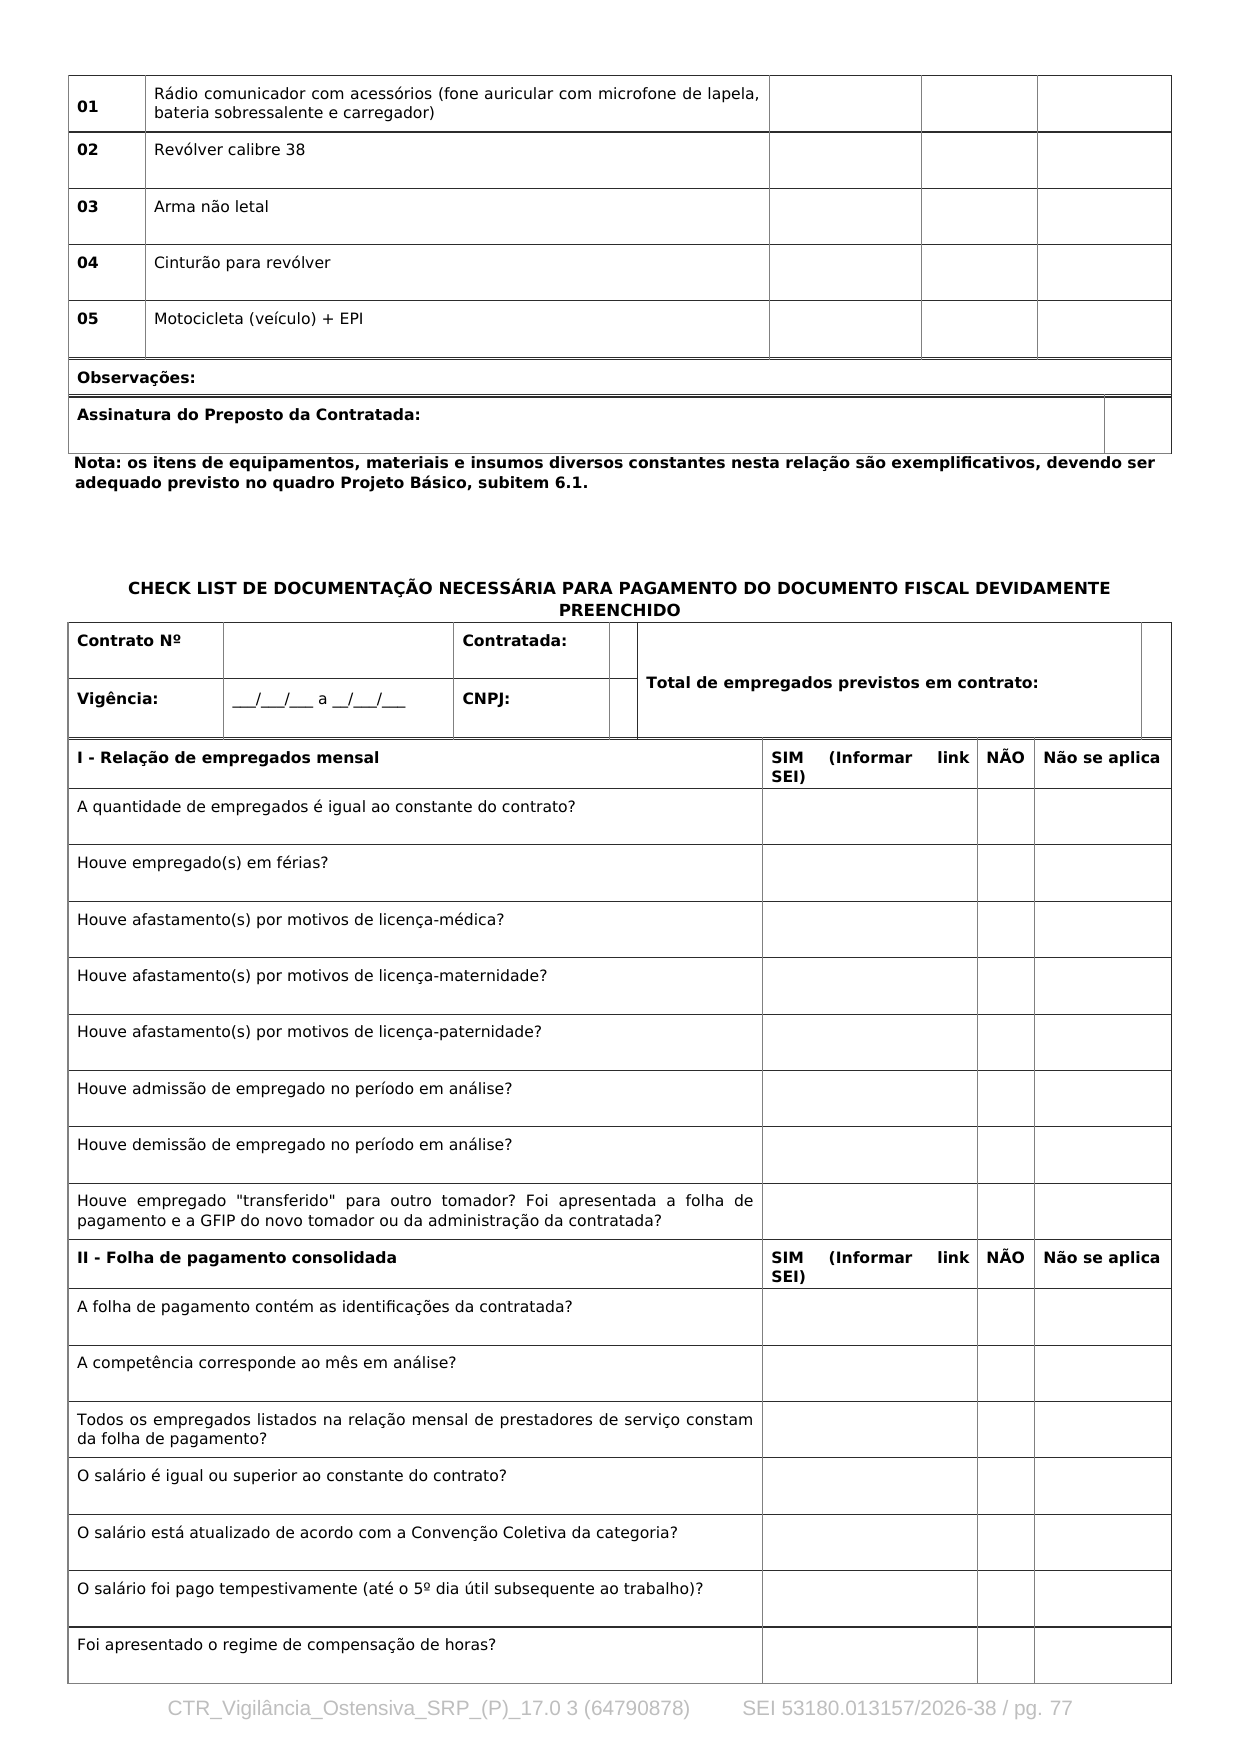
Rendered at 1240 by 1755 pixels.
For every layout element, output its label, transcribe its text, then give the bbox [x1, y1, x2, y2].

table_cell [1038, 245, 1171, 300]
table_cell 01 [69, 76, 145, 131]
table_cell Foi apresentado o regime de compensação de horas? [69, 1628, 762, 1683]
table_cell [763, 958, 977, 1013]
table_cell [978, 1127, 1034, 1182]
table_cell O salário está atualizado de acordo com a Convenção Coletiva da categoria? [69, 1515, 762, 1570]
table_cell Houve afastamento(s) por motivos de licença-maternidade? [69, 958, 762, 1013]
table_cell Arma não letal [146, 189, 769, 244]
table_cell Houve afastamento(s) por motivos de licença-paternidade? [69, 1015, 762, 1070]
table_cell [922, 76, 1037, 131]
table_cell NÃO [978, 1240, 1034, 1288]
table_cell [978, 902, 1034, 957]
table_header [610, 623, 637, 678]
table_cell [1035, 1015, 1171, 1070]
table_cell [978, 1071, 1034, 1126]
table_header Total de empregados previstos em contrato: [638, 623, 1141, 737]
table_cell Não se aplica [1035, 1240, 1171, 1288]
table_cell [763, 1571, 977, 1626]
table_cell [978, 1289, 1034, 1344]
subtitle CHECK LIST DE DOCUMENTAÇÃO NECESSÁRIA PARA PAGAMENTO DO DOCUMENTO FISCAL DEVIDAMENTE PREENCHIDO [69, 579, 1170, 620]
table_cell [1038, 76, 1171, 131]
table_cell [978, 1458, 1034, 1514]
table_cell [1035, 789, 1171, 844]
table_cell Houve admissão de empregado no período em análise? [69, 1071, 762, 1126]
table_cell [763, 1289, 977, 1344]
table_cell [1035, 1458, 1171, 1514]
table_cell [922, 301, 1037, 357]
table_cell [978, 1402, 1034, 1457]
table_cell [978, 1515, 1034, 1570]
table_cell [1035, 1289, 1171, 1344]
table_cell [1038, 133, 1171, 188]
table_cell O salário foi pago tempestivamente (até o 5º dia útil subsequente ao trabalho)? [69, 1571, 762, 1626]
table_cell 04 [69, 245, 145, 300]
table_cell [763, 902, 977, 957]
table_cell [763, 1127, 977, 1182]
table_cell Observações: [69, 360, 1171, 394]
table_cell 03 [69, 189, 145, 244]
table_cell [763, 1015, 977, 1070]
table_cell A quantidade de empregados é igual ao constante do contrato? [69, 789, 762, 844]
table_cell Motocicleta (veículo) + EPI [146, 301, 769, 357]
table_cell [1035, 845, 1171, 901]
table_cell Cinturão para revólver [146, 245, 769, 300]
table_cell [763, 1515, 977, 1570]
table_cell Vigência: [69, 679, 223, 737]
table_header Contrato Nº [69, 623, 223, 678]
table_cell [1035, 1071, 1171, 1126]
table_cell [763, 1458, 977, 1514]
table_cell [1038, 189, 1171, 244]
table_cell [1035, 1127, 1171, 1182]
table_cell [763, 1346, 977, 1401]
table_header [1142, 623, 1171, 737]
table_cell [978, 1571, 1034, 1626]
table_cell Não se aplica [1035, 740, 1171, 788]
table_cell Todos os empregados listados na relação mensal de prestadores de serviço constam da folha de pagamento? [69, 1402, 762, 1457]
table_cell [1035, 1515, 1171, 1570]
table_cell [770, 76, 921, 131]
table_cell [1035, 1402, 1171, 1457]
table_cell [922, 245, 1037, 300]
table_cell [770, 189, 921, 244]
table_cell [922, 189, 1037, 244]
table_cell CNPJ: [454, 679, 609, 737]
table_cell [763, 1628, 977, 1683]
table_cell [978, 958, 1034, 1013]
table_cell SIM (Informar link SEI) [763, 1240, 977, 1288]
table_cell SIM (Informar link SEI) [763, 740, 977, 788]
table_cell [1035, 1628, 1171, 1683]
table_cell [1035, 1571, 1171, 1626]
table_cell [770, 301, 921, 357]
table_cell [978, 1628, 1034, 1683]
table_cell [978, 1015, 1034, 1070]
table_cell [763, 789, 977, 844]
table_cell 05 [69, 301, 145, 357]
table_cell ___/___/___ a __/___/___ [224, 679, 453, 737]
table_cell A folha de pagamento contém as identificações da contratada? [69, 1289, 762, 1344]
table_cell [763, 1184, 977, 1239]
table_cell [1035, 958, 1171, 1013]
table_cell Revólver calibre 38 [146, 133, 769, 188]
table_cell [1035, 1184, 1171, 1239]
table_cell [978, 1346, 1034, 1401]
table_cell Houve empregado "transferido" para outro tomador? Foi apresentada a folha de pagamento e a GFIP do novo tomador ou da administração da contratada? [69, 1184, 762, 1239]
table_cell [763, 1071, 977, 1126]
table_cell [1038, 301, 1171, 357]
table_cell [922, 133, 1037, 188]
table_cell [1035, 1346, 1171, 1401]
table_cell NÃO [978, 740, 1034, 788]
table_cell [1105, 398, 1171, 453]
table_cell [763, 845, 977, 901]
table_cell Houve empregado(s) em férias? [69, 845, 762, 901]
table_cell O salário é igual ou superior ao constante do contrato? [69, 1458, 762, 1514]
table_cell II - Folha de pagamento consolidada [69, 1240, 762, 1288]
table_cell [1035, 902, 1171, 957]
table_cell 02 [69, 133, 145, 188]
table_cell [770, 245, 921, 300]
table_cell [978, 1184, 1034, 1239]
table_cell Assinatura do Preposto da Contratada: [69, 398, 1104, 453]
table_cell Houve afastamento(s) por motivos de licença-médica? [69, 902, 762, 957]
table_cell Rádio comunicador com acessórios (fone auricular com microfone de lapela, bateria sobressalente e carregador) [146, 76, 769, 131]
table_cell [763, 1402, 977, 1457]
table_cell [978, 845, 1034, 901]
table_cell I - Relação de empregados mensal [69, 740, 762, 788]
table_cell [610, 679, 637, 737]
table_cell [770, 133, 921, 188]
table_header Contratada: [454, 623, 609, 678]
table_cell Houve demissão de empregado no período em análise? [69, 1127, 762, 1182]
table_cell [978, 789, 1034, 844]
text Nota: os itens de equipamentos, materiais e insumos diversos constantes nesta relação são exemplificativos, devendo ser adequado previsto no quadro Projeto Básico, subitem 6.1. [74, 454, 1186, 492]
table_cell A competência corresponde ao mês em análise? [69, 1346, 762, 1401]
table_header [224, 623, 453, 678]
